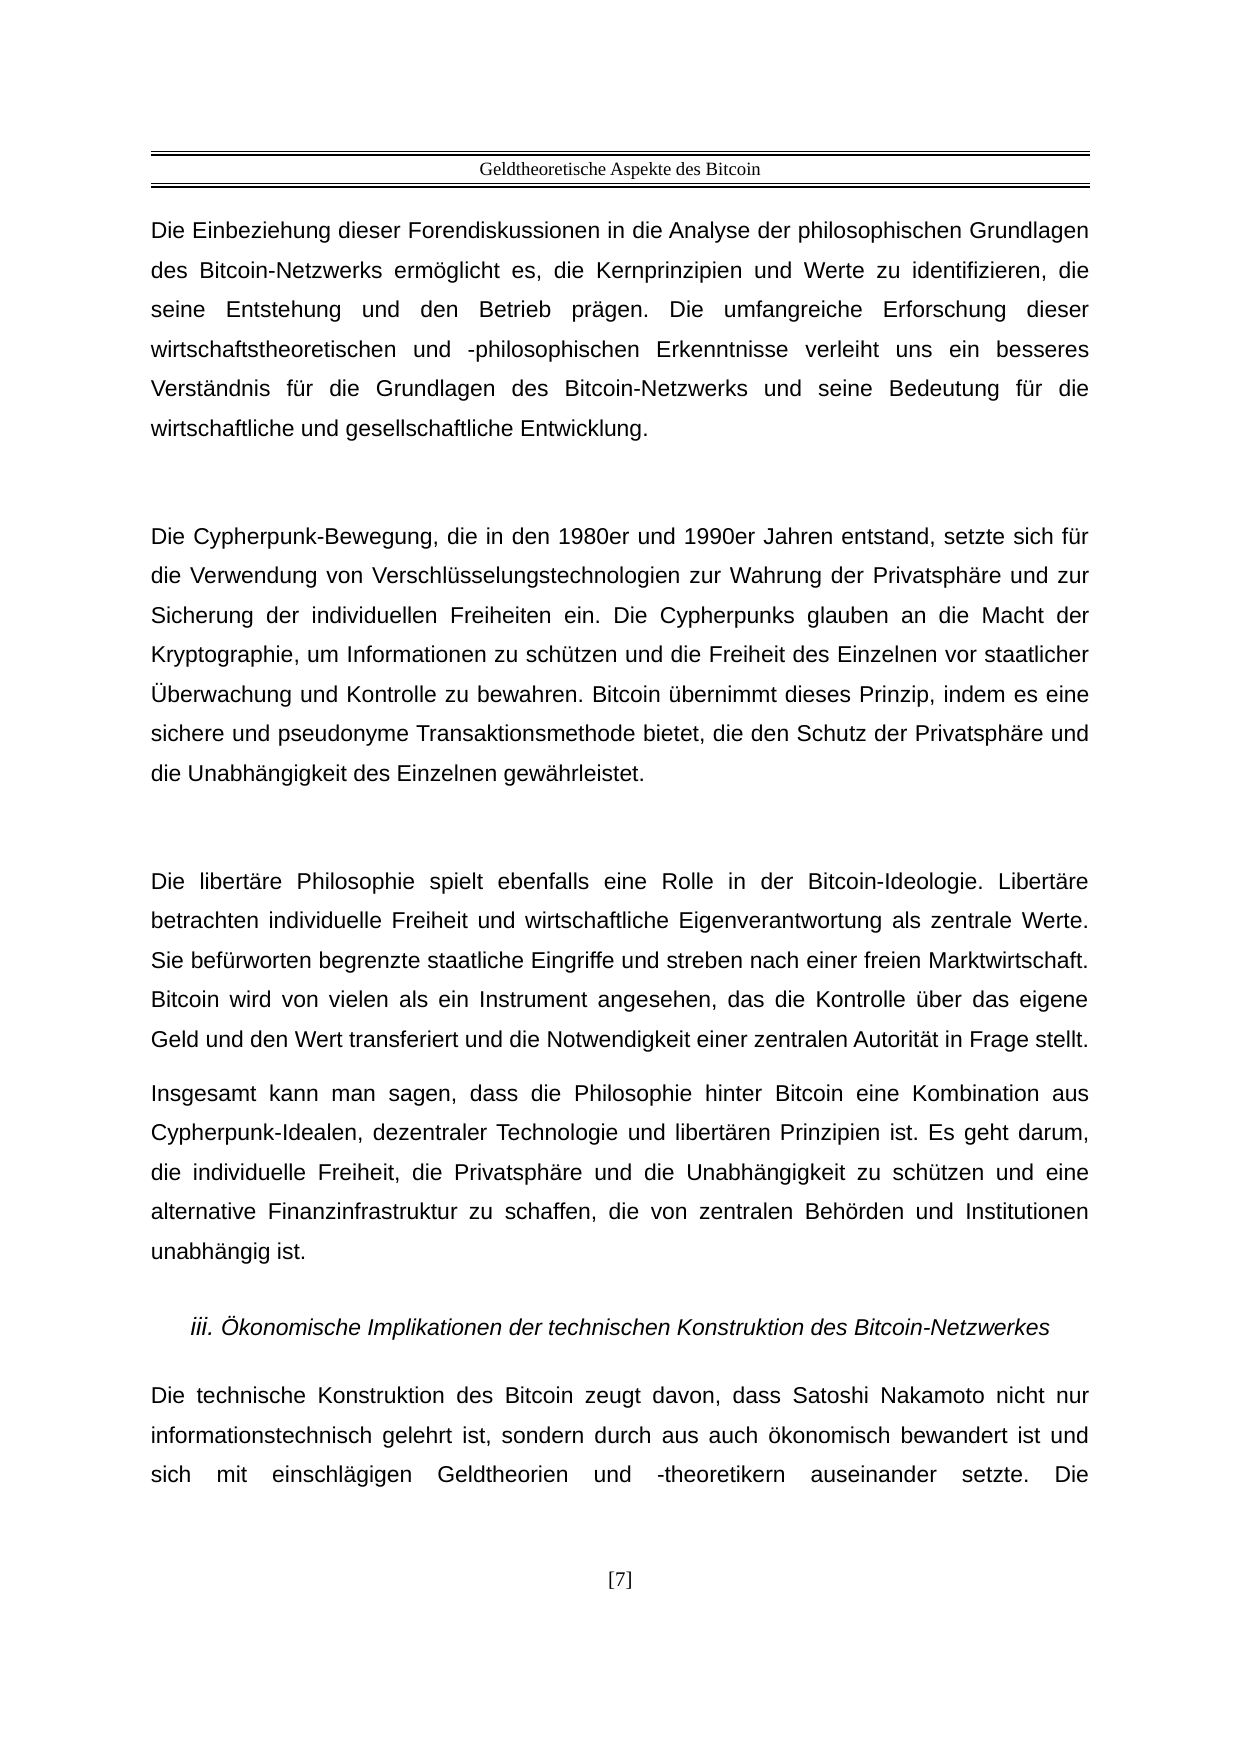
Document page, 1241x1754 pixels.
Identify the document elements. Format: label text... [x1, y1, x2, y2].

text Die Einbeziehung dieser Forendiskussionen in die Analyse der philosophischen Grundlagen des Bitcoin-Netzwerks ermöglicht es, die Kernprinzipien und Werte zu identifizieren, die seine Entstehung und den Betrieb prägen. Die umfangreiche Erforschung dieser wirtschaftstheoretischen und -philosophischen Erkenntnisse verleiht uns ein besseres Verständnis für die Grundlagen des Bitcoin-Netzwerks und seine Bedeutung für die wirtschaftliche und gesellschaftliche Entwicklung. [151, 217, 1090, 441]
text Insgesamt kann man sagen, dass die Philosophie hinter Bitcoin eine Kombination aus Cypherpunk-Idealen, dezentraler Technologie und libertären Prinzipien ist. Es geht darum, die individuelle Freiheit, die Privatsphäre und die Unabhängigkeit zu schützen und eine alternative Finanzinfrastruktur zu schaffen, die von zentralen Behörden und Institutionen unabhängig ist. [151, 1080, 1090, 1264]
text Die libertäre Philosophie spielt ebenfalls eine Rolle in der Bitcoin-Ideologie. Libertäre betrachten individuelle Freiheit und wirtschaftliche Eigenverantwortung als zentrale Werte. Sie befürworten begrenzte staatliche Eingriffe und streben nach einer freien Marktwirtschaft. Bitcoin wird von vielen als ein Instrument angesehen, das die Kontrolle über das eigene Geld und den Wert transferiert und die Notwendigkeit einer zentralen Autorität in Frage stellt. [151, 868, 1090, 1052]
text Die Cypherpunk-Bewegung, die in den 1980er und 1990er Jahren entstand, setzte sich für die Verwendung von Verschlüsselungstechnologien zur Wahrung der Privatsphäre und zur Sicherung der individuellen Freiheiten ein. Die Cypherpunks glauben an die Macht der Kryptographie, um Informationen zu schützen und die Freiheit des Einzelnen vor staatlicher Überwachung und Kontrolle zu bewahren. Bitcoin übernimmt dieses Prinzip, indem es eine sichere und pseudonyme Transaktionsmethode bietet, die den Schutz der Privatsphäre und die Unabhängigkeit des Einzelnen gewährleistet. [151, 523, 1090, 786]
subtitle Ökonomische Implikationen der technischen Konstruktion des Bitcoin-Netzwerkes [151, 1312, 1090, 1341]
text Die technische Konstruktion des Bitcoin zeugt davon, dass Satoshi Nakamoto nicht nur informationstechnisch gelehrt ist, sondern durch aus auch ökonomisch bewandert ist und sich mit einschlägigen Geldtheorien und -theoretikern auseinander setzte. Die [151, 1382, 1090, 1488]
